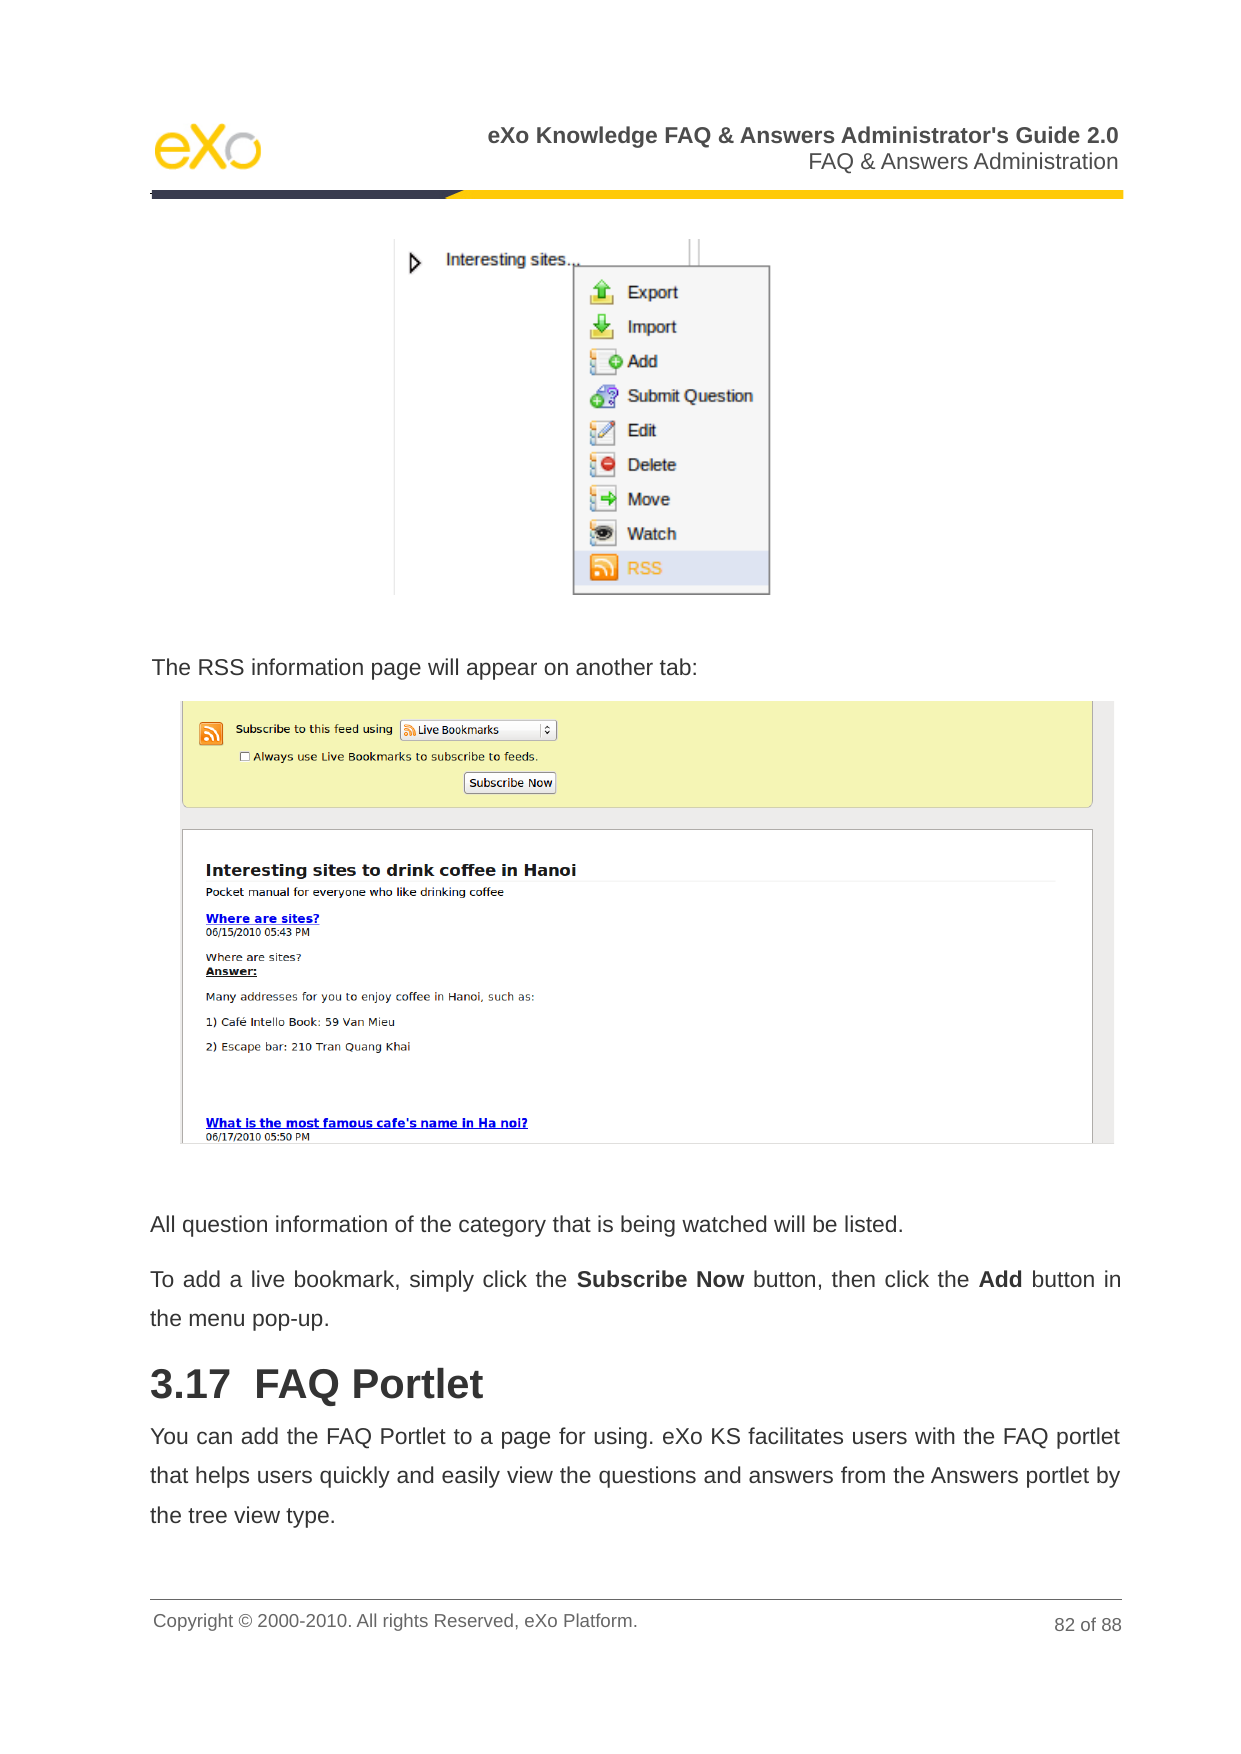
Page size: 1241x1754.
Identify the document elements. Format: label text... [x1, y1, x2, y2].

subtitle FAQ Portlet [150, 1360, 1122, 1408]
list The RSS information page will appear on another tab: [114, 654, 1122, 681]
picture [393, 239, 772, 595]
text All question information of the category that is being watched will be listed. [150, 1211, 1122, 1238]
text To add a live bookmark, simply click the Subscribe Now button, then click the Add button in the menu pop-up. [150, 1266, 1122, 1332]
text You can add the FAQ Portlet to a page for using. eXo KS facilitates users with the FAQ portlet that helps users quickly and easily view the questions and answers from the Answers portlet by the tree view type. [150, 1423, 1122, 1528]
picture [155, 123, 262, 170]
picture [151, 190, 1124, 199]
picture [180, 701, 1115, 1144]
